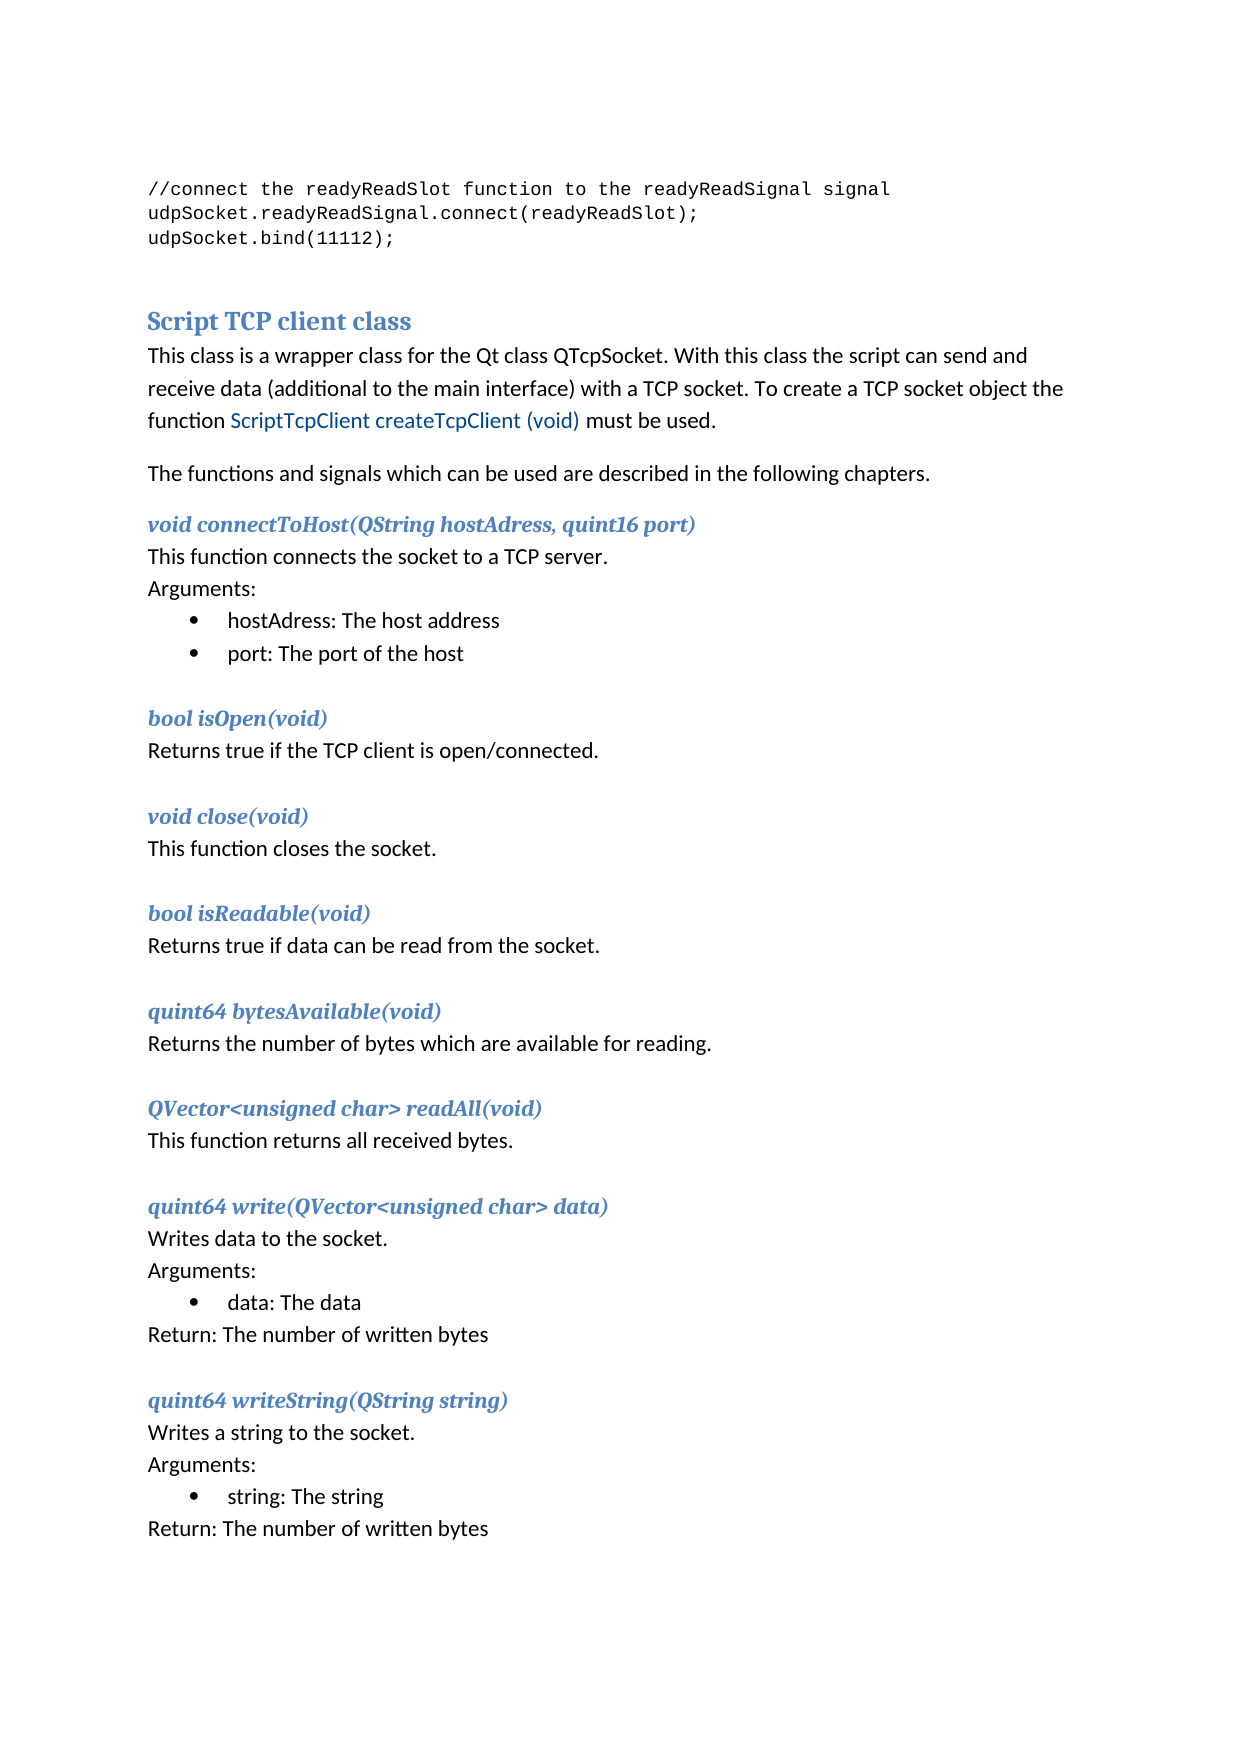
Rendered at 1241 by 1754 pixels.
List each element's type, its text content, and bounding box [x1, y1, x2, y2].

text Writes a string to the socket. [148, 1418, 1093, 1446]
list port: The port of the host [190, 639, 1093, 667]
text udpSocket.readyReadSignal.connect(readyReadSlot); [148, 204, 1093, 225]
text //connect the readyReadSlot function to the readyReadSignal signal [148, 180, 1093, 201]
subtitle Script TCP client class [148, 306, 1093, 337]
subtitle quint64 bytesAvailable(void) [148, 999, 1093, 1025]
text Writes data to the socket. [148, 1224, 1093, 1252]
text Arguments: [148, 1256, 1093, 1284]
text This class is a wrapper class for the Qt class QTcpSocket. With this class the script can send and receive data (additional to the main interface) with a TCP socket. To create a TCP socket object the function ScriptTcpClient createTcpClient (void) must be used. [148, 342, 1093, 434]
text This function returns all received bytes. [148, 1126, 1093, 1154]
list hostAdress: The host address [190, 607, 1093, 635]
subtitle quint64 write(QVector<unsigned char> data) [148, 1194, 1093, 1220]
text Arguments: [148, 1450, 1093, 1478]
text udpSocket.bind(11112); [148, 228, 1093, 250]
text This function connects the socket to a TCP server. [148, 542, 1093, 570]
text The functions and signals which can be used are described in the following chapters. [148, 459, 1093, 487]
subtitle QVector<unsigned char> readAll(void) [148, 1096, 1093, 1122]
list data: The data [190, 1288, 1093, 1316]
text Return: The number of written bytes [148, 1320, 1093, 1348]
text Arguments: [148, 574, 1093, 602]
subtitle void close(void) [148, 804, 1093, 830]
text Returns the number of bytes which are available for reading. [148, 1029, 1093, 1057]
subtitle bool isReadable(void) [148, 901, 1093, 927]
subtitle void connectToHost(QString hostAdress, quint16 port) [148, 512, 1093, 538]
text Returns true if the TCP client is open/connected. [148, 736, 1093, 764]
list string: The string [190, 1482, 1093, 1510]
text Return: The number of written bytes [148, 1514, 1093, 1542]
text This function closes the socket. [148, 834, 1093, 862]
text Returns true if data can be read from the socket. [148, 931, 1093, 959]
subtitle bool isOpen(void) [148, 706, 1093, 732]
subtitle quint64 writeString(QString string) [148, 1388, 1093, 1414]
